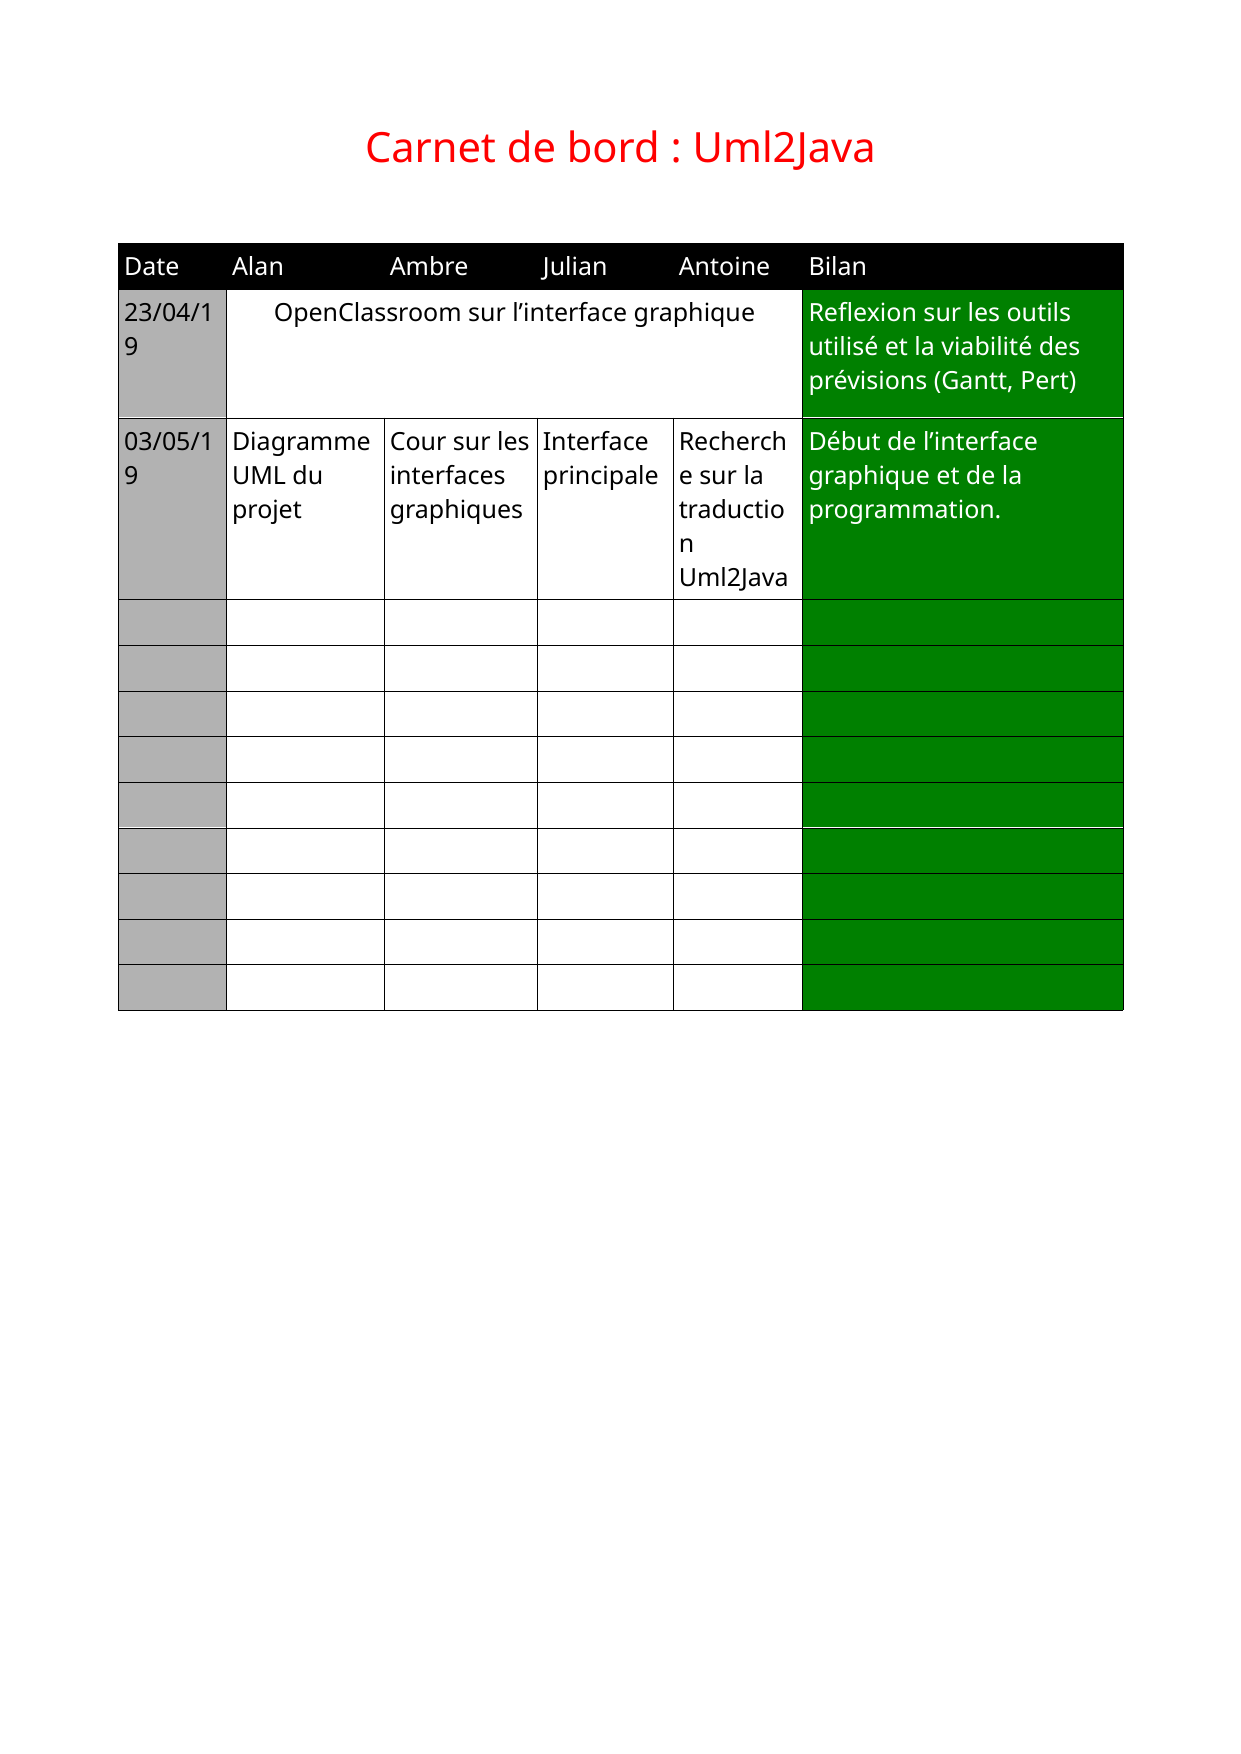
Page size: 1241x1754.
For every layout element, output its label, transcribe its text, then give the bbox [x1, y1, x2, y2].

table_cell [674, 737, 802, 782]
table_cell [803, 920, 1123, 964]
table_cell [227, 737, 384, 782]
table_cell [674, 692, 802, 736]
table_cell [119, 600, 226, 645]
table_cell Début de l’interface graphique et de la programmation. [803, 419, 1123, 599]
table_cell [385, 874, 537, 919]
text Carnet de bord : Uml2Java [118, 118, 1122, 175]
table_cell [227, 692, 384, 736]
table_cell [385, 737, 537, 782]
table_cell Diagramme UML du projet [227, 419, 384, 599]
table_cell [803, 874, 1123, 919]
table_cell [119, 829, 226, 873]
table_cell 03/05/19 [119, 419, 226, 599]
table_cell [538, 920, 673, 964]
table_cell [385, 920, 537, 964]
table_cell Reflexion sur les outils utilisé et la viabilité des prévisions (Gantt, Pert) [803, 290, 1123, 417]
table_cell [538, 600, 673, 645]
table_cell [119, 646, 226, 691]
table_cell [803, 965, 1123, 1010]
table_cell OpenClassroom sur l’interface graphique [227, 290, 802, 417]
table_header Alan [227, 244, 384, 289]
table_cell [538, 646, 673, 691]
table_cell [538, 829, 673, 873]
table_cell [385, 600, 537, 645]
table_cell [227, 874, 384, 919]
table_cell [385, 783, 537, 827]
table_cell [674, 646, 802, 691]
table_cell [119, 874, 226, 919]
table_cell [119, 783, 226, 827]
table_cell Cour sur les interfaces graphiques [385, 419, 537, 599]
table_cell [803, 600, 1123, 645]
table_cell [803, 692, 1123, 736]
table_cell [385, 692, 537, 736]
table_cell [538, 874, 673, 919]
table_cell [803, 737, 1123, 782]
table_cell [674, 965, 802, 1010]
table_header Julian [538, 244, 673, 289]
table_header Ambre [385, 244, 537, 289]
table_header Date [119, 244, 226, 289]
table_cell [119, 737, 226, 782]
table_cell [385, 646, 537, 691]
table_cell [227, 965, 384, 1010]
table_cell [538, 783, 673, 827]
table_cell [674, 874, 802, 919]
table_cell [674, 600, 802, 645]
table_cell [227, 829, 384, 873]
table_header Antoine [674, 244, 802, 289]
table_cell [227, 920, 384, 964]
table_cell [227, 646, 384, 691]
table_cell [803, 646, 1123, 691]
table_cell [803, 829, 1123, 873]
table_cell [674, 920, 802, 964]
table_cell [674, 783, 802, 827]
table_cell [119, 692, 226, 736]
table_cell [538, 737, 673, 782]
table_cell Interface principale [538, 419, 673, 599]
table_cell Recherche sur la traduction Uml2Java [674, 419, 802, 599]
table_cell [385, 965, 537, 1010]
table_cell [538, 965, 673, 1010]
table_cell 23/04/19 [119, 290, 226, 417]
table_cell [674, 829, 802, 873]
table_header Bilan [803, 244, 1123, 289]
table_cell [227, 783, 384, 827]
table_cell [803, 783, 1123, 827]
table_cell [119, 920, 226, 964]
table_cell [538, 692, 673, 736]
table_cell [119, 965, 226, 1010]
table_cell [227, 600, 384, 645]
table_cell [385, 829, 537, 873]
